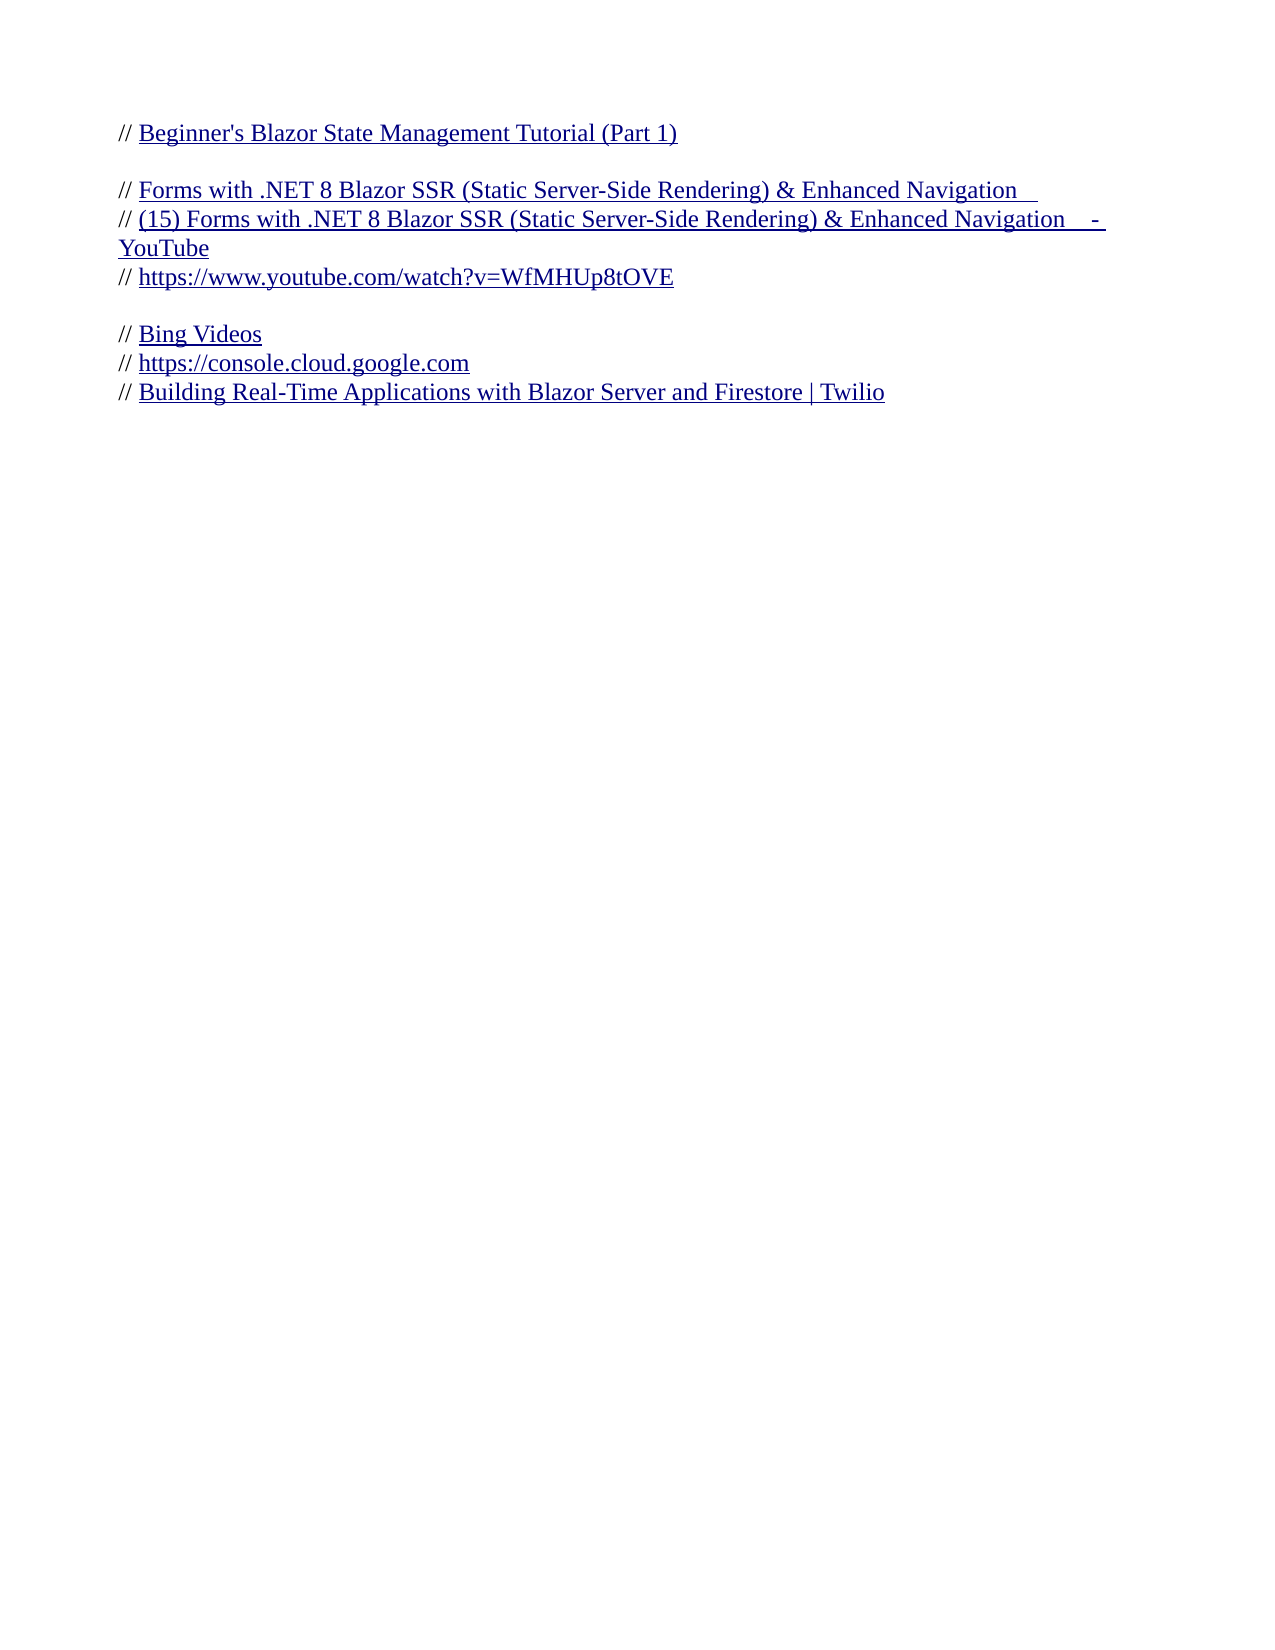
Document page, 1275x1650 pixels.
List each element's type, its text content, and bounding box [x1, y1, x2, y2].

text // Bing Videos [118, 319, 1157, 348]
text // (15) Forms with .NET 8 Blazor SSR (Static Server-Side Rendering) & Enhanced Navigation🔥 - YouTube [118, 204, 1157, 262]
text // Building Real-Time Applications with Blazor Server and Firestore | Twilio [118, 377, 1157, 406]
text // https://www.youtube.com/watch?v=WfMHUp8tOVE [118, 262, 1157, 291]
text // Forms with .NET 8 Blazor SSR (Static Server-Side Rendering) & Enhanced Navigation🔥 [118, 176, 1157, 204]
text // https://console.cloud.google.com [118, 348, 1157, 377]
text // Beginner's Blazor State Management Tutorial (Part 1) [118, 118, 1157, 147]
